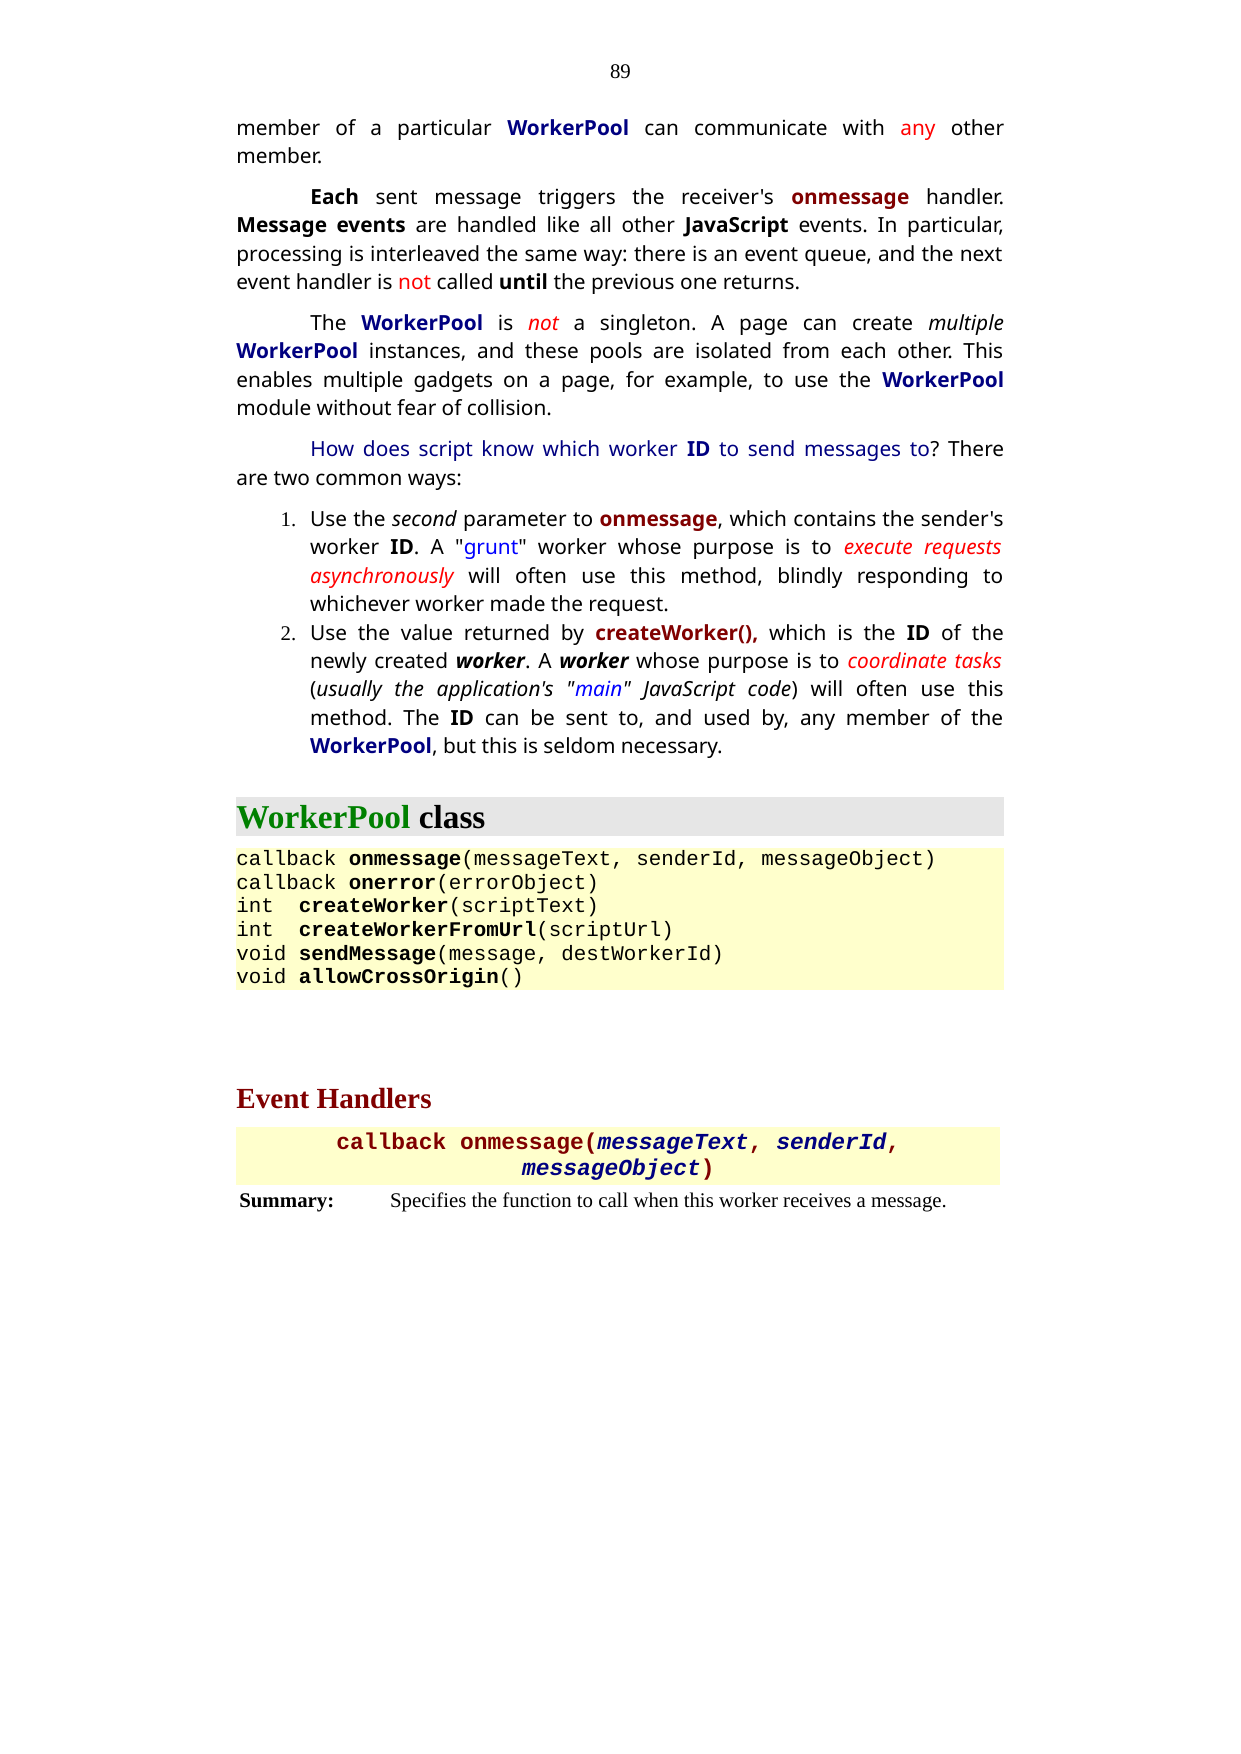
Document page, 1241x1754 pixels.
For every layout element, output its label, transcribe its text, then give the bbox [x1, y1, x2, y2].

subtitle Event Handlers [236, 1081, 1004, 1114]
text void allowCrossOrigin() [236, 966, 1004, 990]
list Use the value returned by createWorker(), which is the ID of the newly created worker. A worker whose purpose is to coordinate tasks (usually the application's "main" JavaScript code) will often use this method. The ID can be sent to, and used by, any member of the WorkerPool, but this is seldom necessary. [280, 618, 1004, 760]
text int createWorker(scriptText) [236, 895, 1004, 919]
text The WorkerPool is not a singleton. A page can create multiple WorkerPool instances, and these pools are isolated from each other. This enables multiple gadgets on a page, for example, to use the WorkerPool module without fear of collision. [236, 308, 1004, 422]
text callback onmessage(messageText, senderId, messageObject) [236, 848, 1004, 872]
text int createWorkerFromUrl(scriptUrl) [236, 919, 1004, 943]
table_cell Specifies the function to call when this worker receives a message. [387, 1185, 1000, 1215]
text callback onerror(errorObject) [236, 872, 1004, 895]
table_cell Summary: [236, 1185, 387, 1215]
table_header callback onmessage(messageText, senderId, messageObject) [236, 1127, 1000, 1185]
subtitle WorkerPool class [236, 797, 1004, 836]
list Use the second parameter to onmessage, which contains the sender's worker ID. A "grunt" worker whose purpose is to execute requests asynchronously will often use this method, blindly responding to whichever worker made the request. [280, 504, 1004, 618]
text void sendMessage(message, destWorkerId) [236, 943, 1004, 966]
text member of a particular WorkerPool can communicate with any other member. [236, 113, 1004, 169]
text Each sent message triggers the receiver's onmessage handler. Message events are handled like all other JavaScript events. In particular, processing is interleaved the same way: there is an event queue, and the next event handler is not called until the previous one returns. [236, 182, 1004, 296]
text How does script know which worker ID to send messages to? There are two common ways: [236, 434, 1004, 491]
